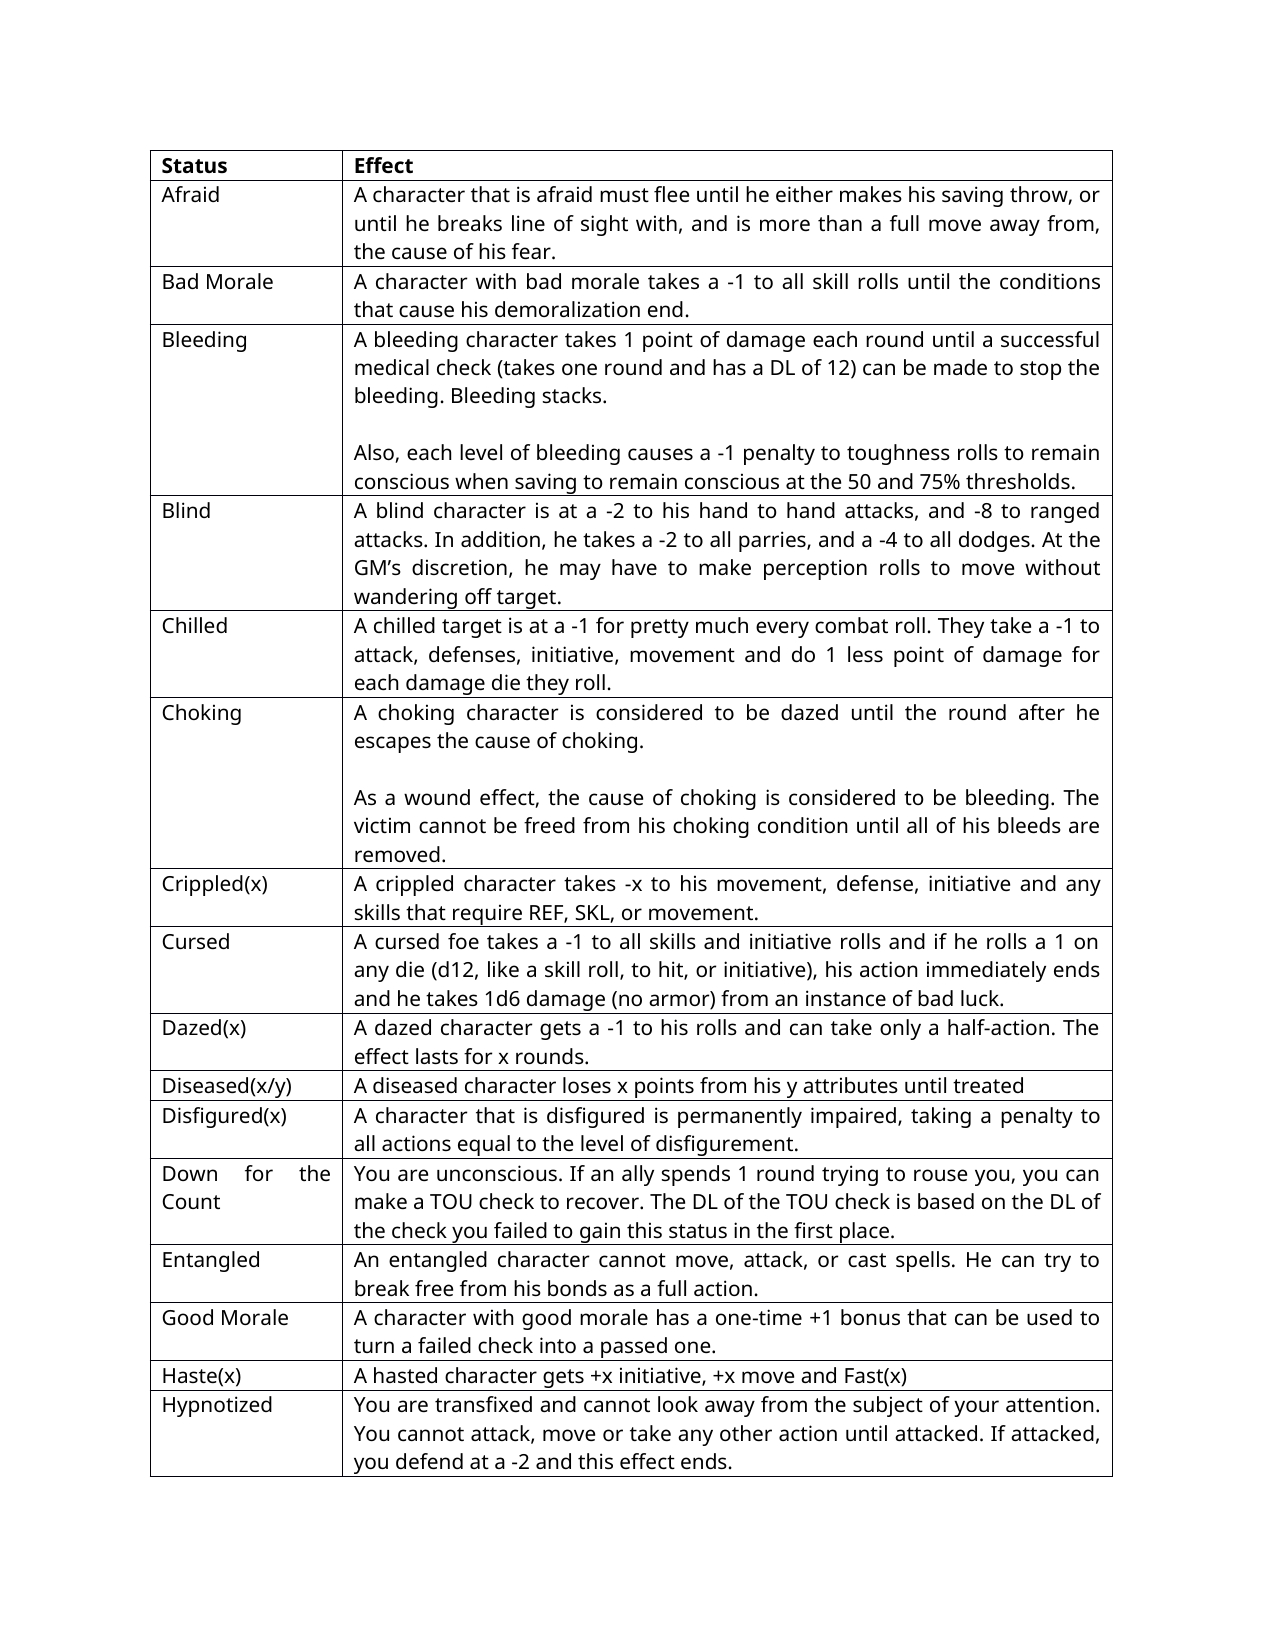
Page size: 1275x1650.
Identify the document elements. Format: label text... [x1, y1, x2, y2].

table_cell Choking [151, 698, 342, 868]
table_cell Cursed [151, 927, 342, 1012]
table_cell A cursed foe takes a -1 to all skills and initiative rolls and if he rolls a 1 on any die (d12, like a skill roll, to hit, or initiative), his action immediately ends and he takes 1d6 damage (no armor) from an instance of bad luck. [343, 927, 1112, 1012]
table_header Effect [343, 151, 1112, 179]
table_cell Blind [151, 496, 342, 610]
table_cell Bleeding [151, 325, 342, 495]
table_header Status [151, 151, 342, 179]
table_cell You are unconscious. If an ally spends 1 round trying to rouse you, you can make a TOU check to recover. The DL of the TOU check is based on the DL of the check you failed to gain this status in the first place. [343, 1159, 1112, 1244]
table_cell A hasted character gets +x initiative, +x move and Fast(x) [343, 1361, 1112, 1389]
table_cell Down for the Count [151, 1159, 342, 1244]
table_cell A dazed character gets a -1 to his rolls and can take only a half-action. The effect lasts for x rounds. [343, 1014, 1112, 1070]
table_cell Good Morale [151, 1303, 342, 1360]
table_cell A blind character is at a -2 to his hand to hand attacks, and -8 to ranged attacks. In addition, he takes a -2 to all parries, and a -4 to all dodges. At the GM’s discretion, he may have to make perception rolls to move without wandering off target. [343, 496, 1112, 610]
table_cell Entangled [151, 1245, 342, 1302]
table_cell Hypnotized [151, 1391, 342, 1476]
table_cell Chilled [151, 611, 342, 697]
table_cell Afraid [151, 181, 342, 266]
table_cell An entangled character cannot move, attack, or cast spells. He can try to break free from his bonds as a full action. [343, 1245, 1112, 1302]
table_cell A choking character is considered to be dazed until the round after he escapes the cause of choking. As a wound effect, the cause of choking is considered to be bleeding. The victim cannot be freed from his choking condition until all of his bleeds are removed. [343, 698, 1112, 868]
table_cell Disfigured(x) [151, 1101, 342, 1158]
table_cell A chilled target is at a -1 for pretty much every combat roll. They take a -1 to attack, defenses, initiative, movement and do 1 less point of damage for each damage die they roll. [343, 611, 1112, 697]
table_cell Haste(x) [151, 1361, 342, 1389]
table_cell Diseased(x/y) [151, 1071, 342, 1100]
table_cell A bleeding character takes 1 point of damage each round until a successful medical check (takes one round and has a DL of 12) can be made to stop the bleeding. Bleeding stacks. Also, each level of bleeding causes a -1 penalty to toughness rolls to remain conscious when saving to remain conscious at the 50 and 75% thresholds. [343, 325, 1112, 495]
table_cell You are transfixed and cannot look away from the subject of your attention. You cannot attack, move or take any other action until attacked. If attacked, you defend at a -2 and this effect ends. [343, 1391, 1112, 1476]
table_cell A character with bad morale takes a -1 to all skill rolls until the conditions that cause his demoralization end. [343, 267, 1112, 324]
table_cell Bad Morale [151, 267, 342, 324]
table_cell Crippled(x) [151, 869, 342, 926]
table_cell A diseased character loses x points from his y attributes until treated [343, 1071, 1112, 1100]
table_cell A character that is afraid must flee until he either makes his saving throw, or until he breaks line of sight with, and is more than a full move away from, the cause of his fear. [343, 181, 1112, 266]
table_cell A character that is disfigured is permanently impaired, taking a penalty to all actions equal to the level of disfigurement. [343, 1101, 1112, 1158]
table_cell A crippled character takes -x to his movement, defense, initiative and any skills that require REF, SKL, or movement. [343, 869, 1112, 926]
table_cell Dazed(x) [151, 1014, 342, 1070]
table_cell A character with good morale has a one-time +1 bonus that can be used to turn a failed check into a passed one. [343, 1303, 1112, 1360]
